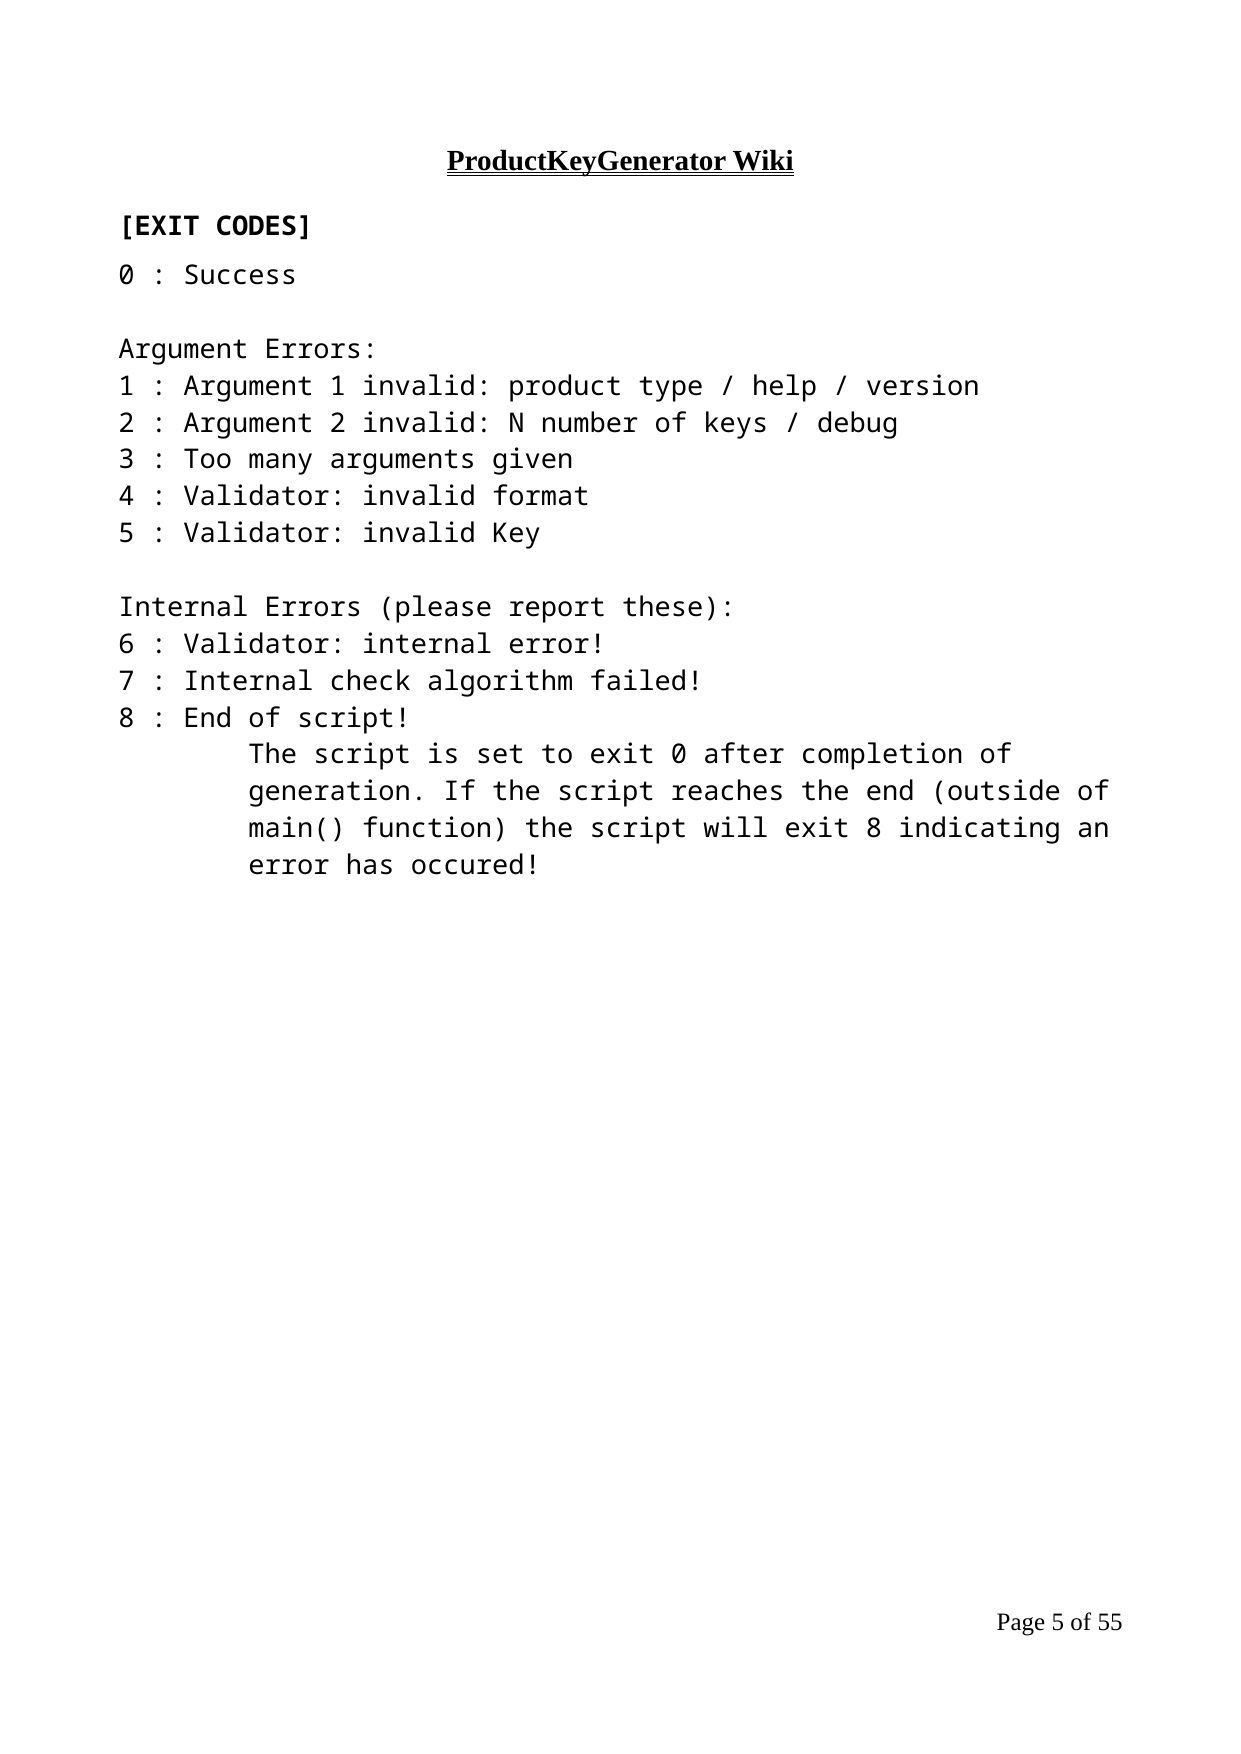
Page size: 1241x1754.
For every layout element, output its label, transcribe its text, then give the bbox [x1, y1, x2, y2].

text 0 : Success [118, 256, 1122, 292]
text main() function) the script will exit 8 indicating an [118, 809, 1122, 846]
text Internal Errors (please report these): [118, 587, 1122, 624]
text error has occured! [118, 846, 1122, 882]
text 8 : End of script! [118, 698, 1122, 735]
subtitle [EXIT CODES] [118, 206, 1122, 243]
text 5 : Validator: invalid Key [118, 514, 1122, 551]
text The script is set to exit 0 after completion of [118, 735, 1122, 772]
text 7 : Internal check algorithm failed! [118, 661, 1122, 698]
text 6 : Validator: internal error! [118, 624, 1122, 661]
text Argument Errors: [118, 329, 1122, 366]
text 4 : Validator: invalid format [118, 477, 1122, 514]
text 1 : Argument 1 invalid: product type / help / version [118, 366, 1122, 403]
text generation. If the script reaches the end (outside of [118, 772, 1122, 809]
text 2 : Argument 2 invalid: N number of keys / debug [118, 403, 1122, 440]
text 3 : Too many arguments given [118, 440, 1122, 477]
